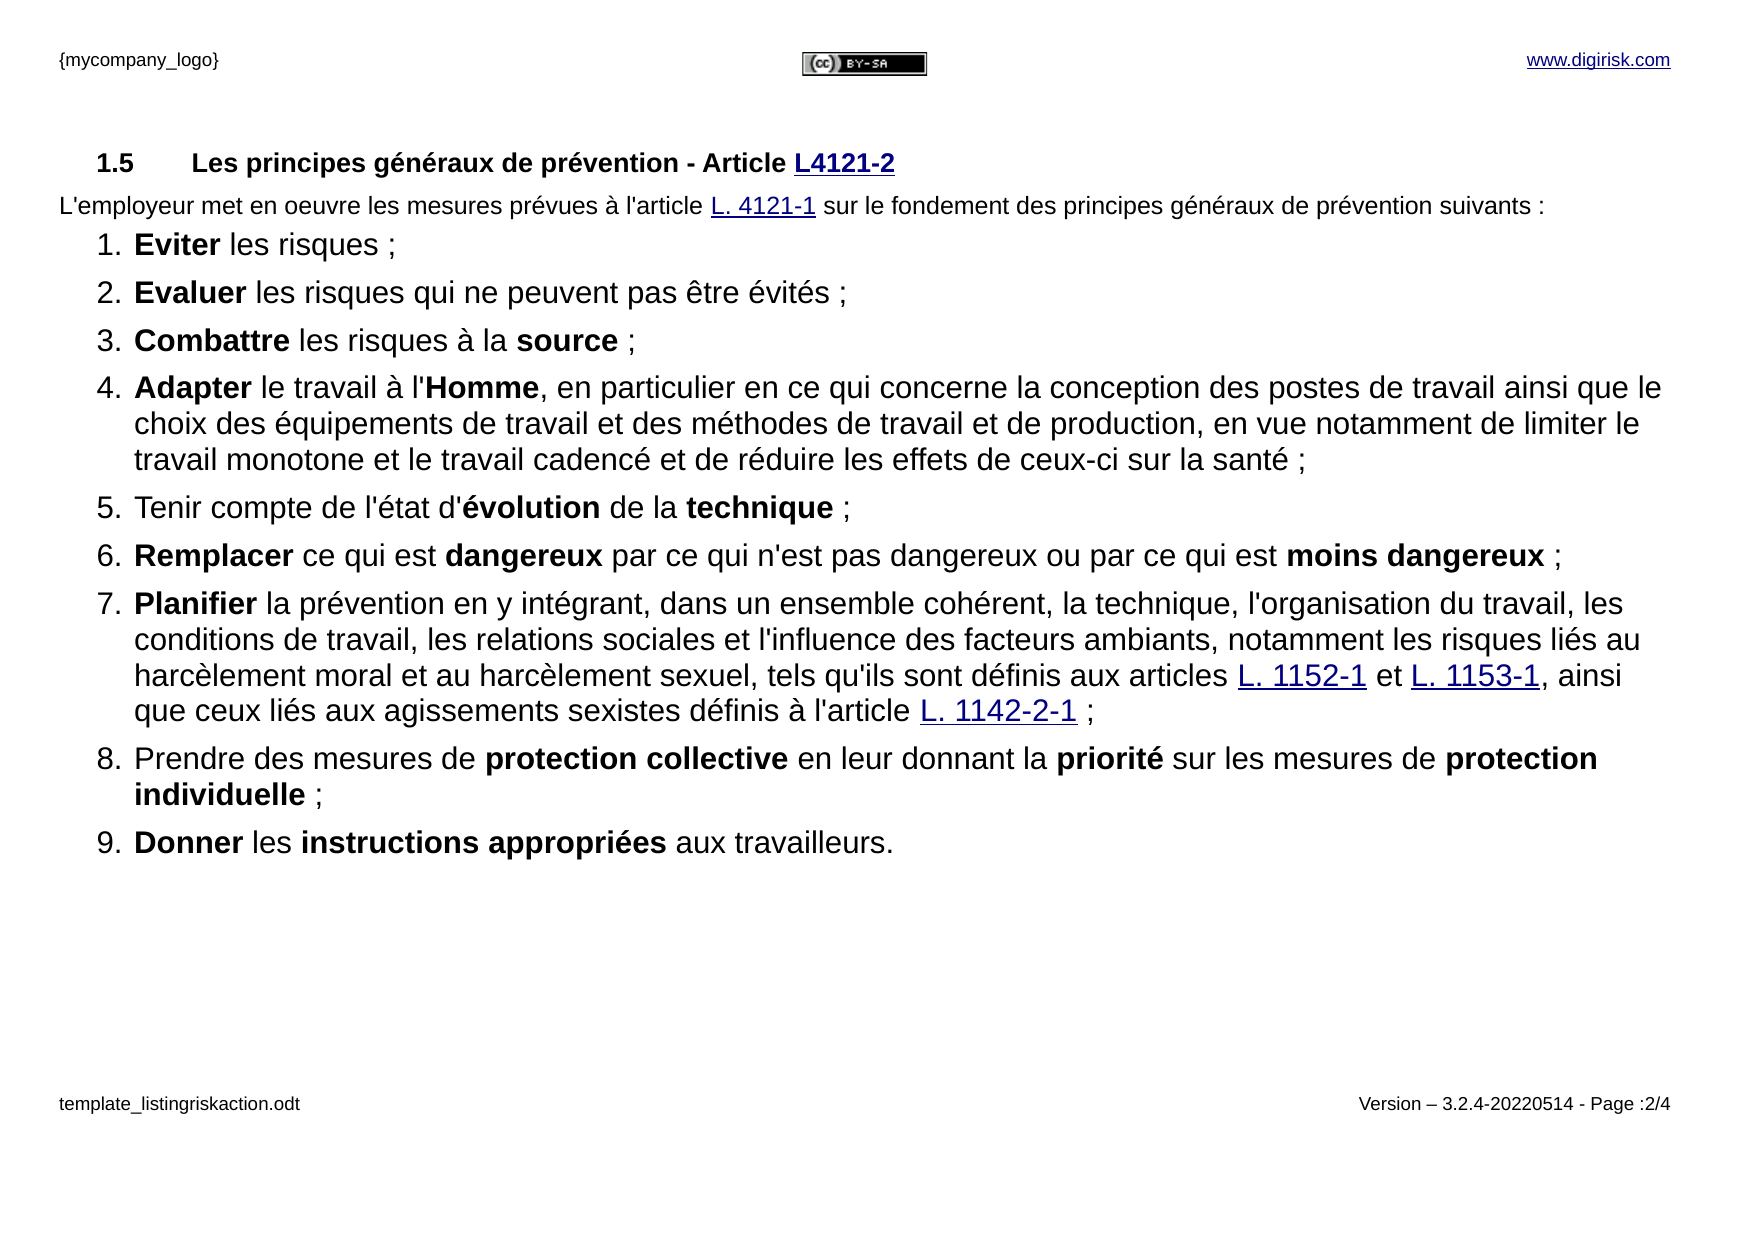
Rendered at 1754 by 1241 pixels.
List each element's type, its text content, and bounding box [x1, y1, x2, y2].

list Tenir compte de l'état d'évolution de la technique ; [96, 489, 1671, 525]
list Donner les instructions appropriées aux travailleurs. [96, 824, 1671, 860]
list Eviter les risques ; [96, 226, 1671, 262]
list Planifier la prévention en y intégrant, dans un ensemble cohérent, la technique, l'organisation du travail, les conditions de travail, les relations sociales et l'influence des facteurs ambiants, notamment les risques liés au harcèlement moral et au harcèlement sexuel, tels qu'ils sont définis aux articles L. 1152-1 et L. 1153-1, ainsi que ceux liés aux agissements sexistes définis à l'article L. 1142-2-1 ; [96, 585, 1671, 728]
subtitle Les principes généraux de prévention - Article L4121-2 [88, 147, 1671, 179]
list Adapter le travail à l'Homme, en particulier en ce qui concerne la conception des postes de travail ainsi que le choix des équipements de travail et des méthodes de travail et de production, en vue notamment de limiter le travail monotone et le travail cadencé et de réduire les effets de ceux-ci sur la santé ; [96, 369, 1671, 477]
list Remplacer ce qui est dangereux par ce qui n'est pas dangereux ou par ce qui est moins dangereux ; [96, 537, 1671, 573]
list Combattre les risques à la source ; [96, 322, 1671, 357]
text L'employeur met en oeuvre les mesures prévues à l'article L. 4121-1 sur le fondement des principes généraux de prévention suivants : [59, 191, 1671, 220]
picture [802, 52, 928, 76]
list Prendre des mesures de protection collective en leur donnant la priorité sur les mesures de protection individuelle ; [96, 740, 1671, 812]
list Evaluer les risques qui ne peuvent pas être évités ; [96, 274, 1671, 310]
